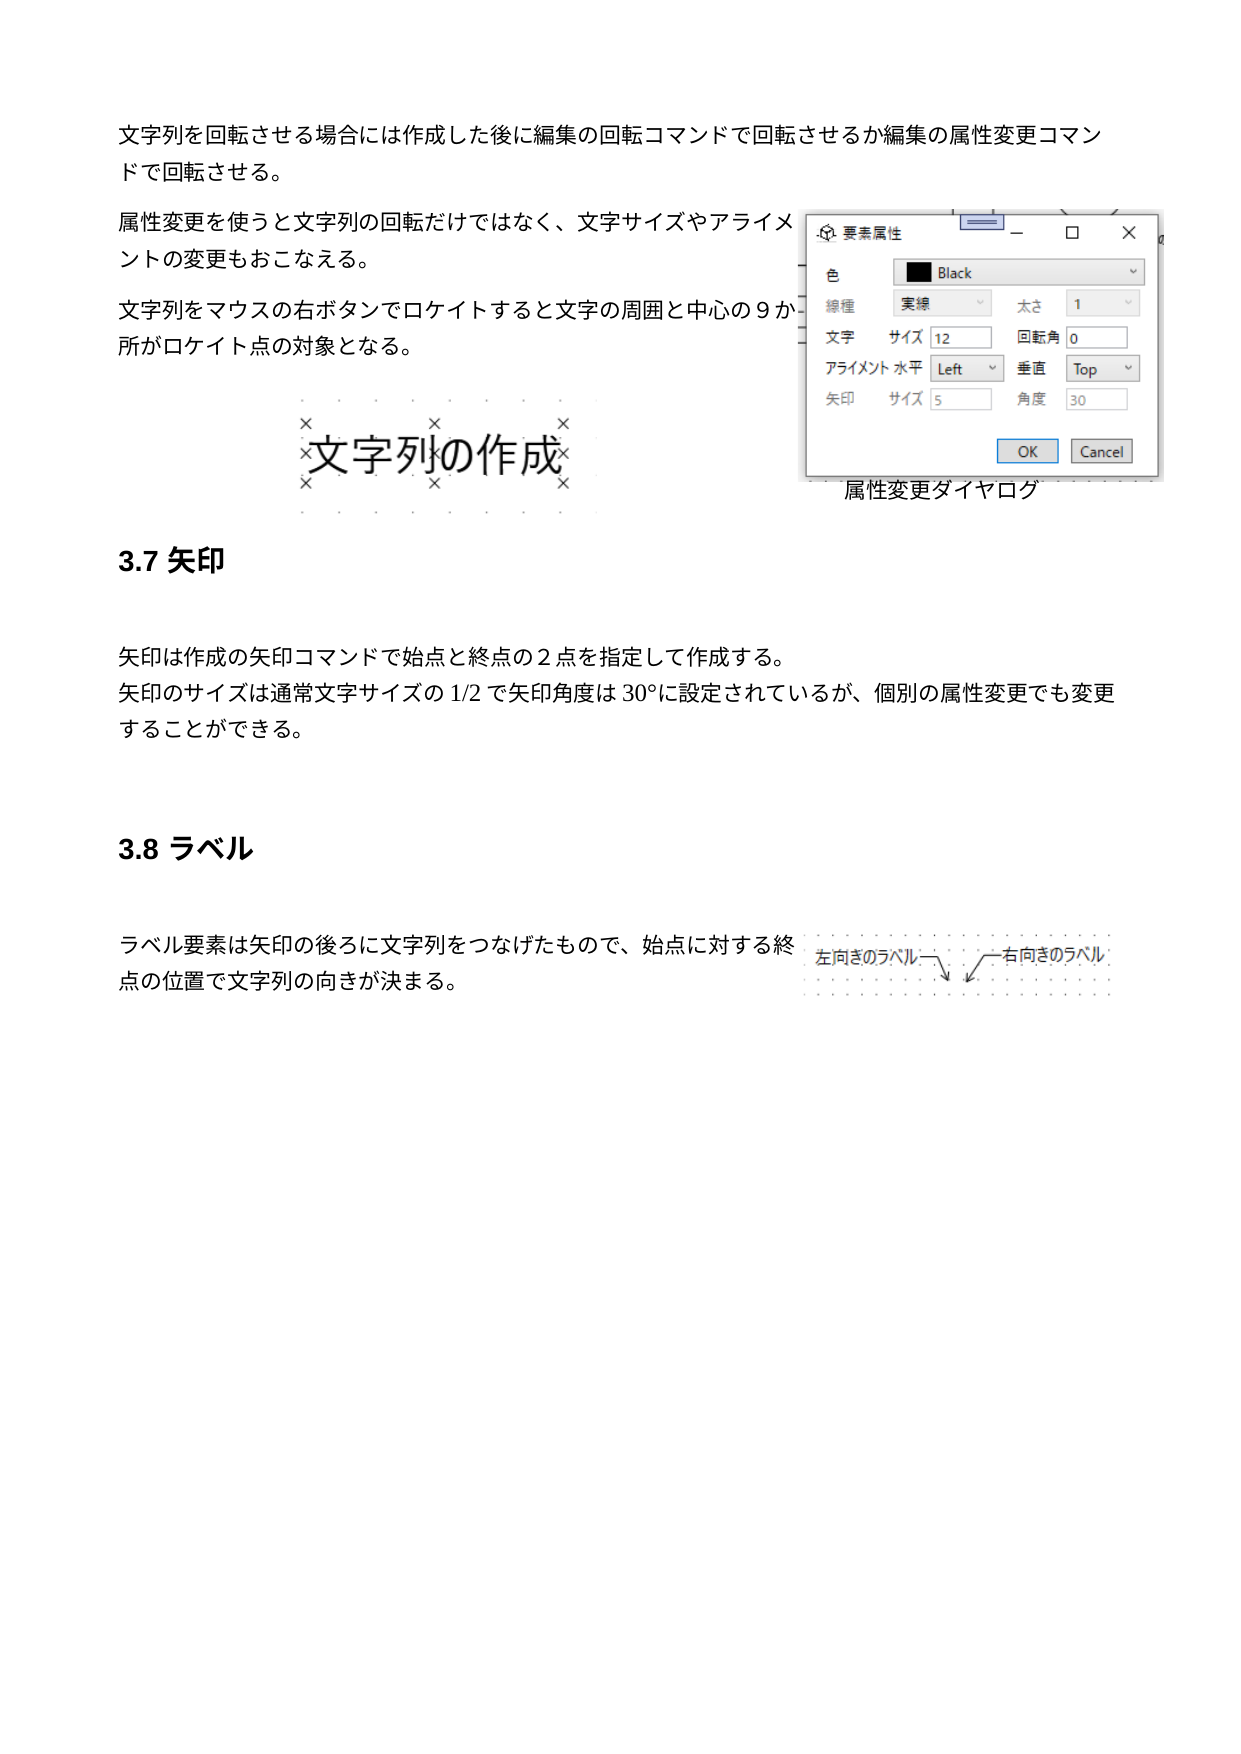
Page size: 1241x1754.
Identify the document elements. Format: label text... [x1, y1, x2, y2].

text 矢印は作成の矢印コマンドで始点と終点の２点を指定して作成する。 矢印のサイズは通常文字サイズの1/2で矢印角度は30°に設定されているが、個別の属性変更でも変更することができる。 [118, 640, 1122, 744]
picture [274, 382, 597, 522]
text 文字列を回転させる場合には作成した後に編集の回転コマンドで回転させるか編集の属性変更コマンドで回転させる。 [118, 118, 1122, 186]
text ラベル要素は矢印の後ろに文字列をつなげたもので、始点に対する終点の位置で文字列の向きが決まる。 [118, 928, 1122, 996]
picture [803, 930, 1113, 1005]
subtitle 3.7 矢印 [118, 537, 1122, 580]
text 属性変更を使うと文字列の回転だけではなく、文字サイズやアライメントの変更もおこなえる。 [118, 205, 1122, 273]
picture [797, 209, 1164, 482]
text 文字列をマウスの右ボタンでロケイトすると文字の周囲と中心の９か所がロケイト点の対象となる。 [118, 293, 797, 361]
subtitle 3.8 ラベル [118, 826, 1122, 868]
